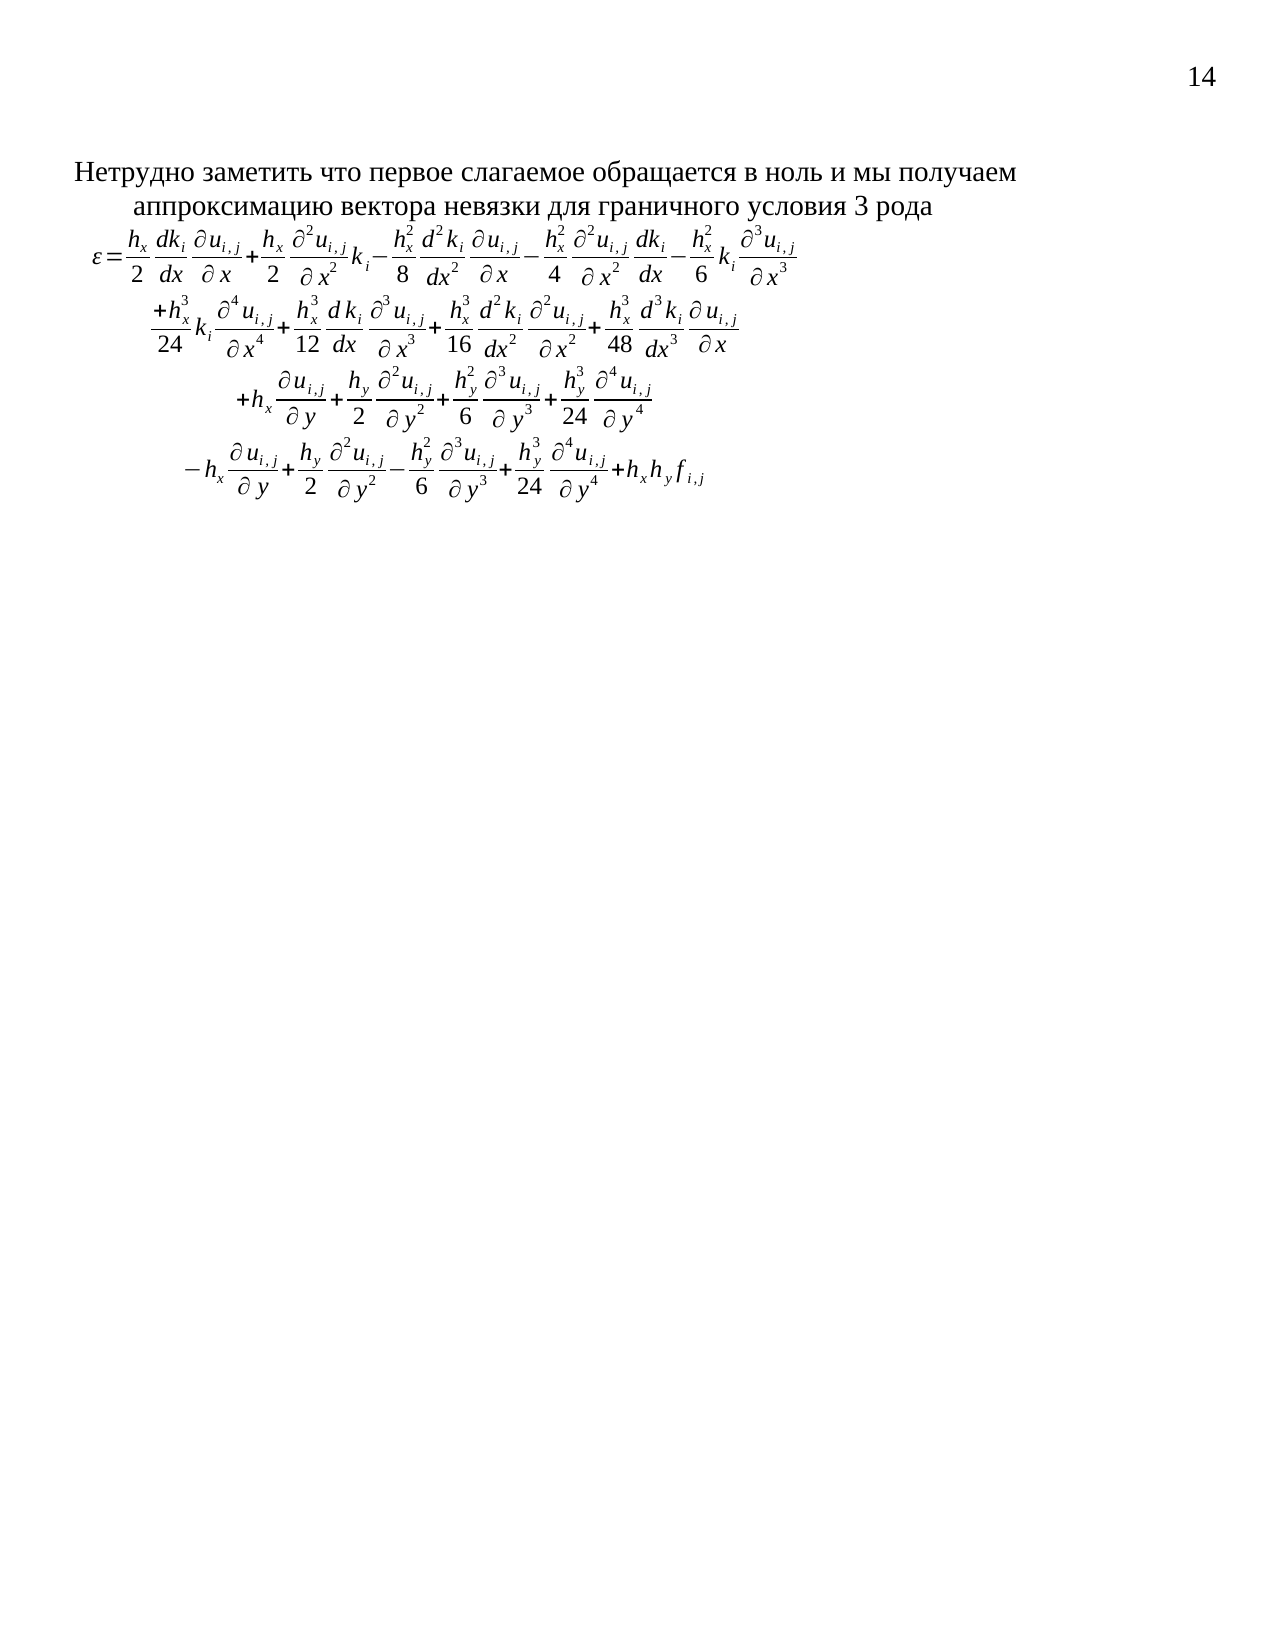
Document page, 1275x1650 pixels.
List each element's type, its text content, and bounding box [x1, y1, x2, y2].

text Нетрудно заметить что первое слагаемое обращается в ноль и мы получаем аппроксимацию вектора невязки для граничного условия 3 рода [74, 154, 1137, 221]
